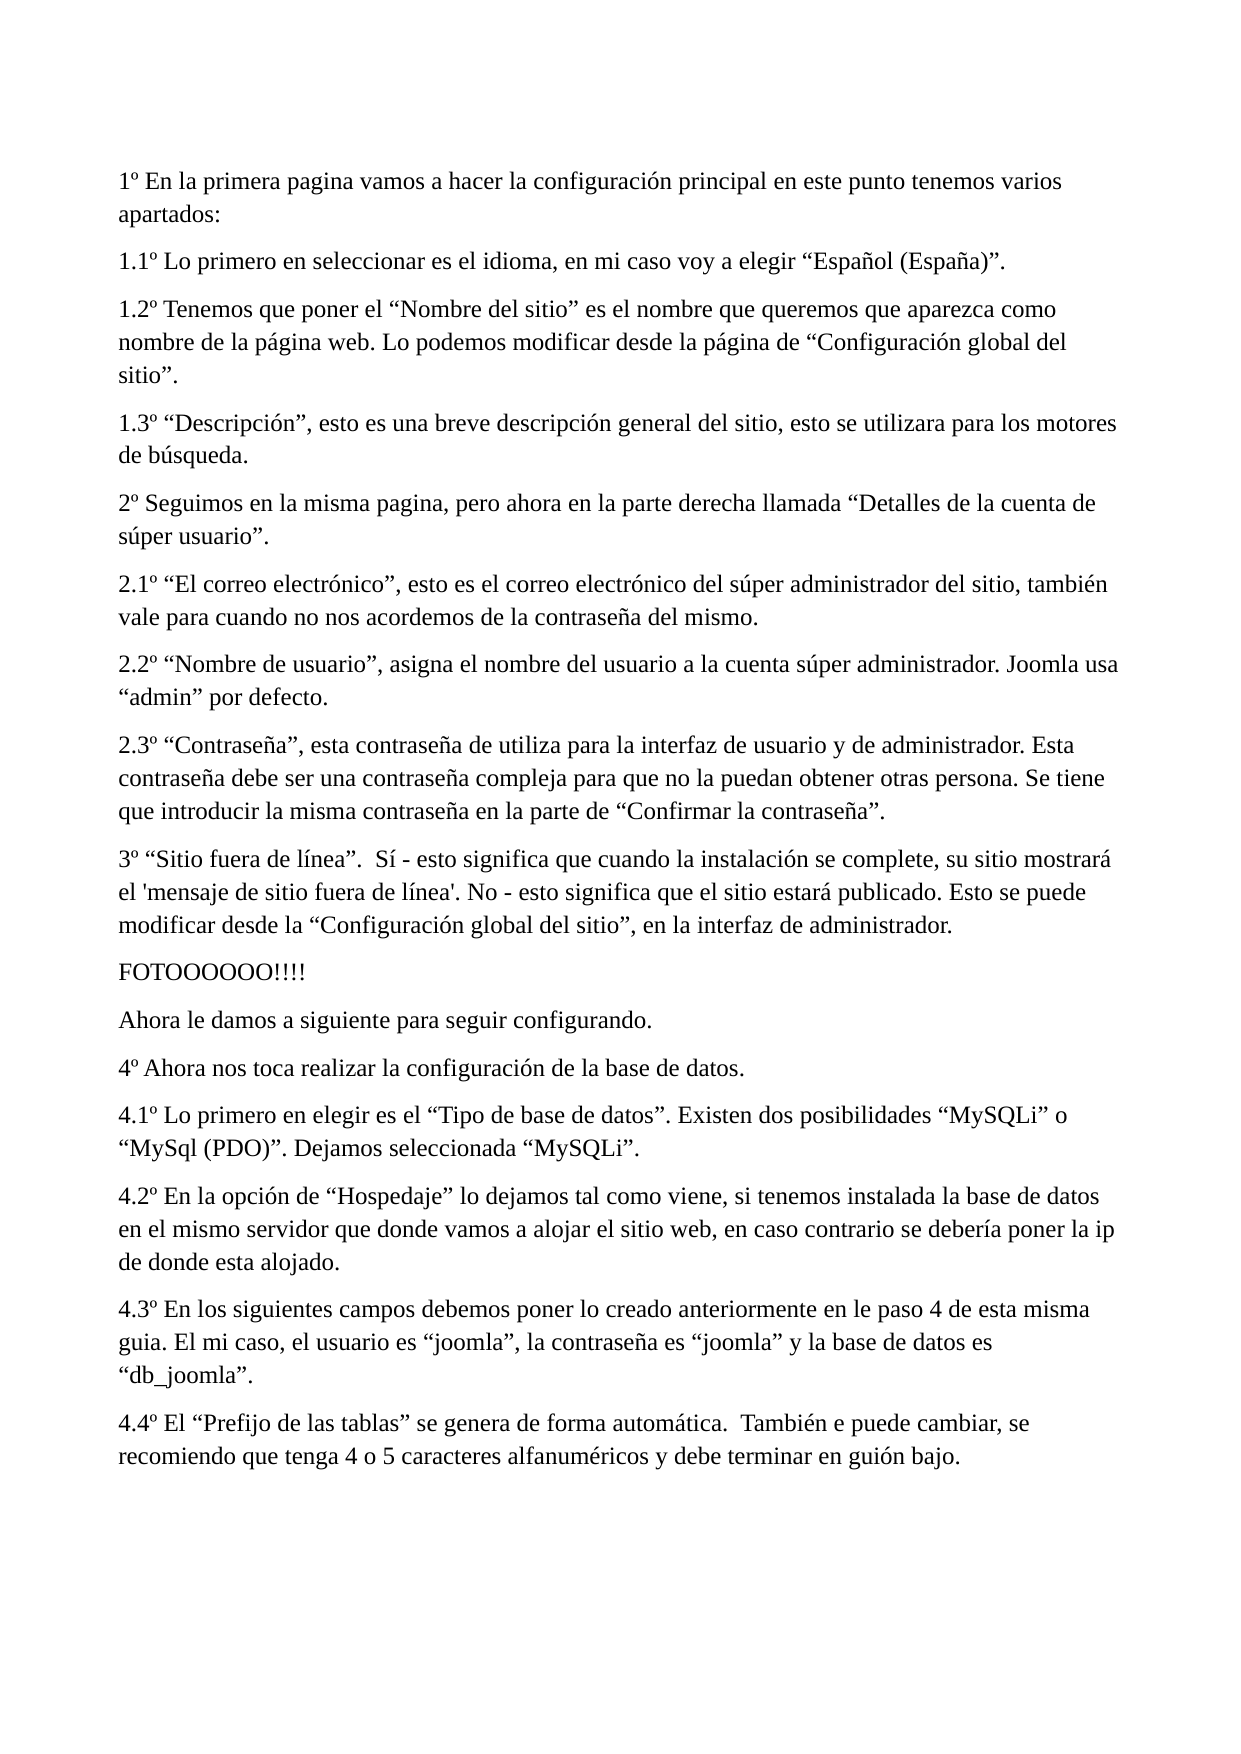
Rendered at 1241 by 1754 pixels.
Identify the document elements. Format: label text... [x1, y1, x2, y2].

text 4º Ahora nos toca realizar la configuración de la base de datos. [118, 1053, 1122, 1081]
text 3º “Sitio fuera de línea”. Sí - esto significa que cuando la instalación se complete, su sitio mostrará el 'mensaje de sitio fuera de línea'. No - esto significa que el sitio estará publicado. Esto se puede modificar desde la “Configuración global del sitio”, en la interfaz de administrador. [118, 844, 1122, 938]
text 1.3º “Descripción”, esto es una breve descripción general del sitio, esto se utilizara para los motores de búsqueda. [118, 408, 1122, 469]
text 1.1º Lo primero en seleccionar es el idioma, en mi caso voy a elegir “Español (España)”. [118, 246, 1122, 275]
text 1º En la primera pagina vamos a hacer la configuración principal en este punto tenemos varios apartados: [118, 166, 1122, 227]
text 1.2º Tenemos que poner el “Nombre del sitio” es el nombre que queremos que aparezca como nombre de la página web. Lo podemos modificar desde la página de “Configuración global del sitio”. [118, 294, 1122, 389]
text 4.2º En la opción de “Hospedaje” lo dejamos tal como viene, si tenemos instalada la base de datos en el mismo servidor que donde vamos a alojar el sitio web, en caso contrario se debería poner la ip de donde esta alojado. [118, 1181, 1122, 1276]
text FOTOOOOOO!!!! [118, 957, 1122, 986]
text 4.1º Lo primero en elegir es el “Tipo de base de datos”. Existen dos posibilidades “MySQLi” o “MySql (PDO)”. Dejamos seleccionada “MySQLi”. [118, 1100, 1122, 1162]
text Ahora le damos a siguiente para seguir configurando. [118, 1005, 1122, 1034]
text 4.3º En los siguientes campos debemos poner lo creado anteriormente en le paso 4 de esta misma guia. El mi caso, el usuario es “joomla”, la contraseña es “joomla” y la base de datos es “db_joomla”. [118, 1294, 1122, 1389]
text 2º Seguimos en la misma pagina, pero ahora en la parte derecha llamada “Detalles de la cuenta de súper usuario”. [118, 488, 1122, 550]
text 2.3º “Contraseña”, esta contraseña de utiliza para la interfaz de usuario y de administrador. Esta contraseña debe ser una contraseña compleja para que no la puedan obtener otras persona. Se tiene que introducir la misma contraseña en la parte de “Confirmar la contraseña”. [118, 730, 1122, 825]
text 4.4º El “Prefijo de las tablas” se genera de forma automática. También e puede cambiar, se recomiendo que tenga 4 o 5 caracteres alfanuméricos y debe terminar en guión bajo. [118, 1408, 1122, 1470]
text 2.2º “Nombre de usuario”, asigna el nombre del usuario a la cuenta súper administrador. Joomla usa “admin” por defecto. [118, 649, 1122, 711]
text 2.1º “El correo electrónico”, esto es el correo electrónico del súper administrador del sitio, también vale para cuando no nos acordemos de la contraseña del mismo. [118, 569, 1122, 631]
